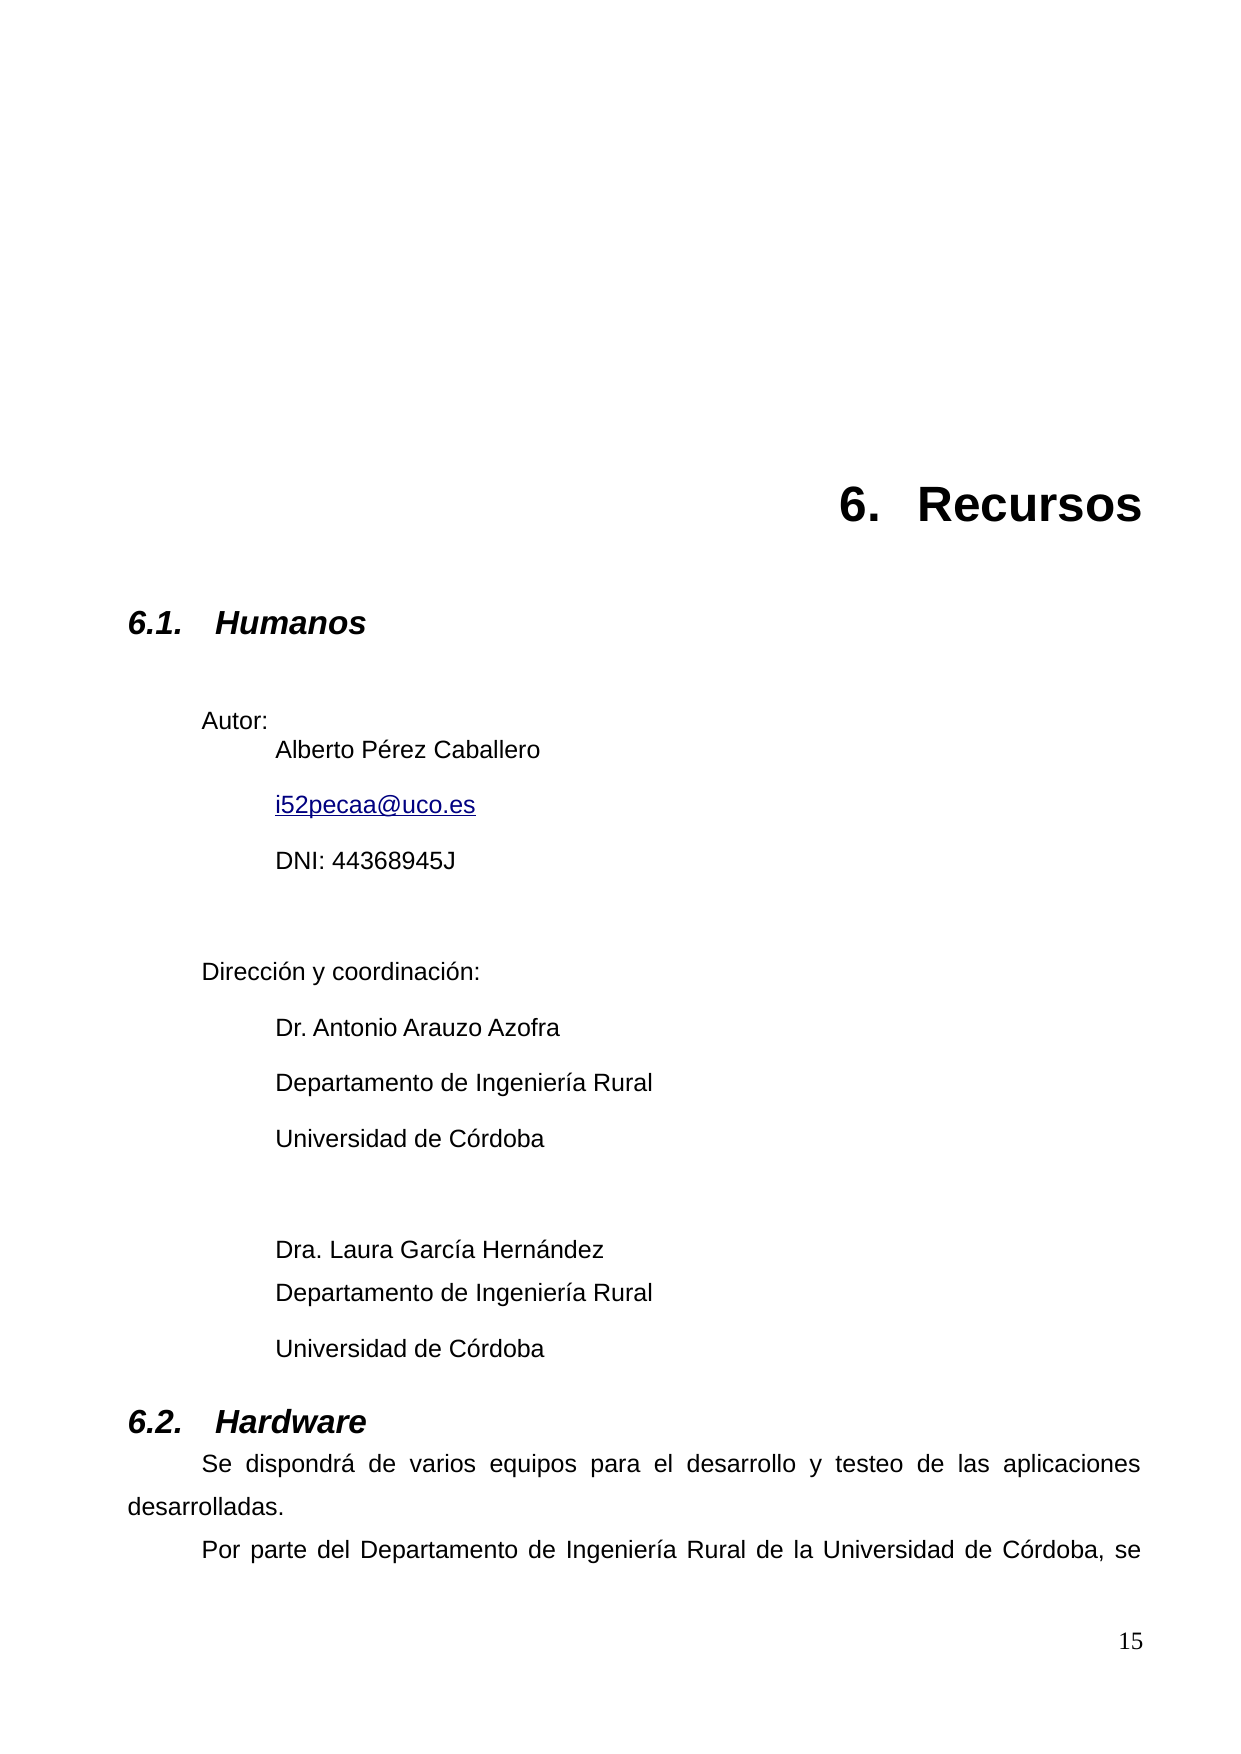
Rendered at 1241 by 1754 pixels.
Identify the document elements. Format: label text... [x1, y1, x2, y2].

text Departamento de Ingeniería Rural [127, 1068, 1143, 1097]
text i52pecaa@uco.es [127, 790, 1143, 819]
text Se dispondrá de varios equipos para el desarrollo y testeo de las aplicaciones desarrolladas. [127, 1449, 1143, 1521]
text Departamento de Ingeniería Rural [127, 1278, 1143, 1307]
text Dra. Laura García Hernández [127, 1235, 1143, 1264]
text Universidad de Córdoba [127, 1334, 1143, 1363]
subtitle Recursos [127, 475, 1143, 532]
text Autor: [127, 706, 1143, 735]
subtitle Humanos [127, 603, 1143, 641]
text Universidad de Córdoba [127, 1124, 1143, 1153]
text Dirección y coordinación: [127, 957, 1143, 986]
subtitle Hardware [127, 1402, 1143, 1440]
text DNI: 44368945J [127, 846, 1143, 875]
text Dr. Antonio Arauzo Azofra [127, 1013, 1143, 1042]
text Alberto Pérez Caballero [127, 735, 1143, 763]
text Por parte del Departamento de Ingeniería Rural de la Universidad de Córdoba, se [127, 1535, 1143, 1564]
